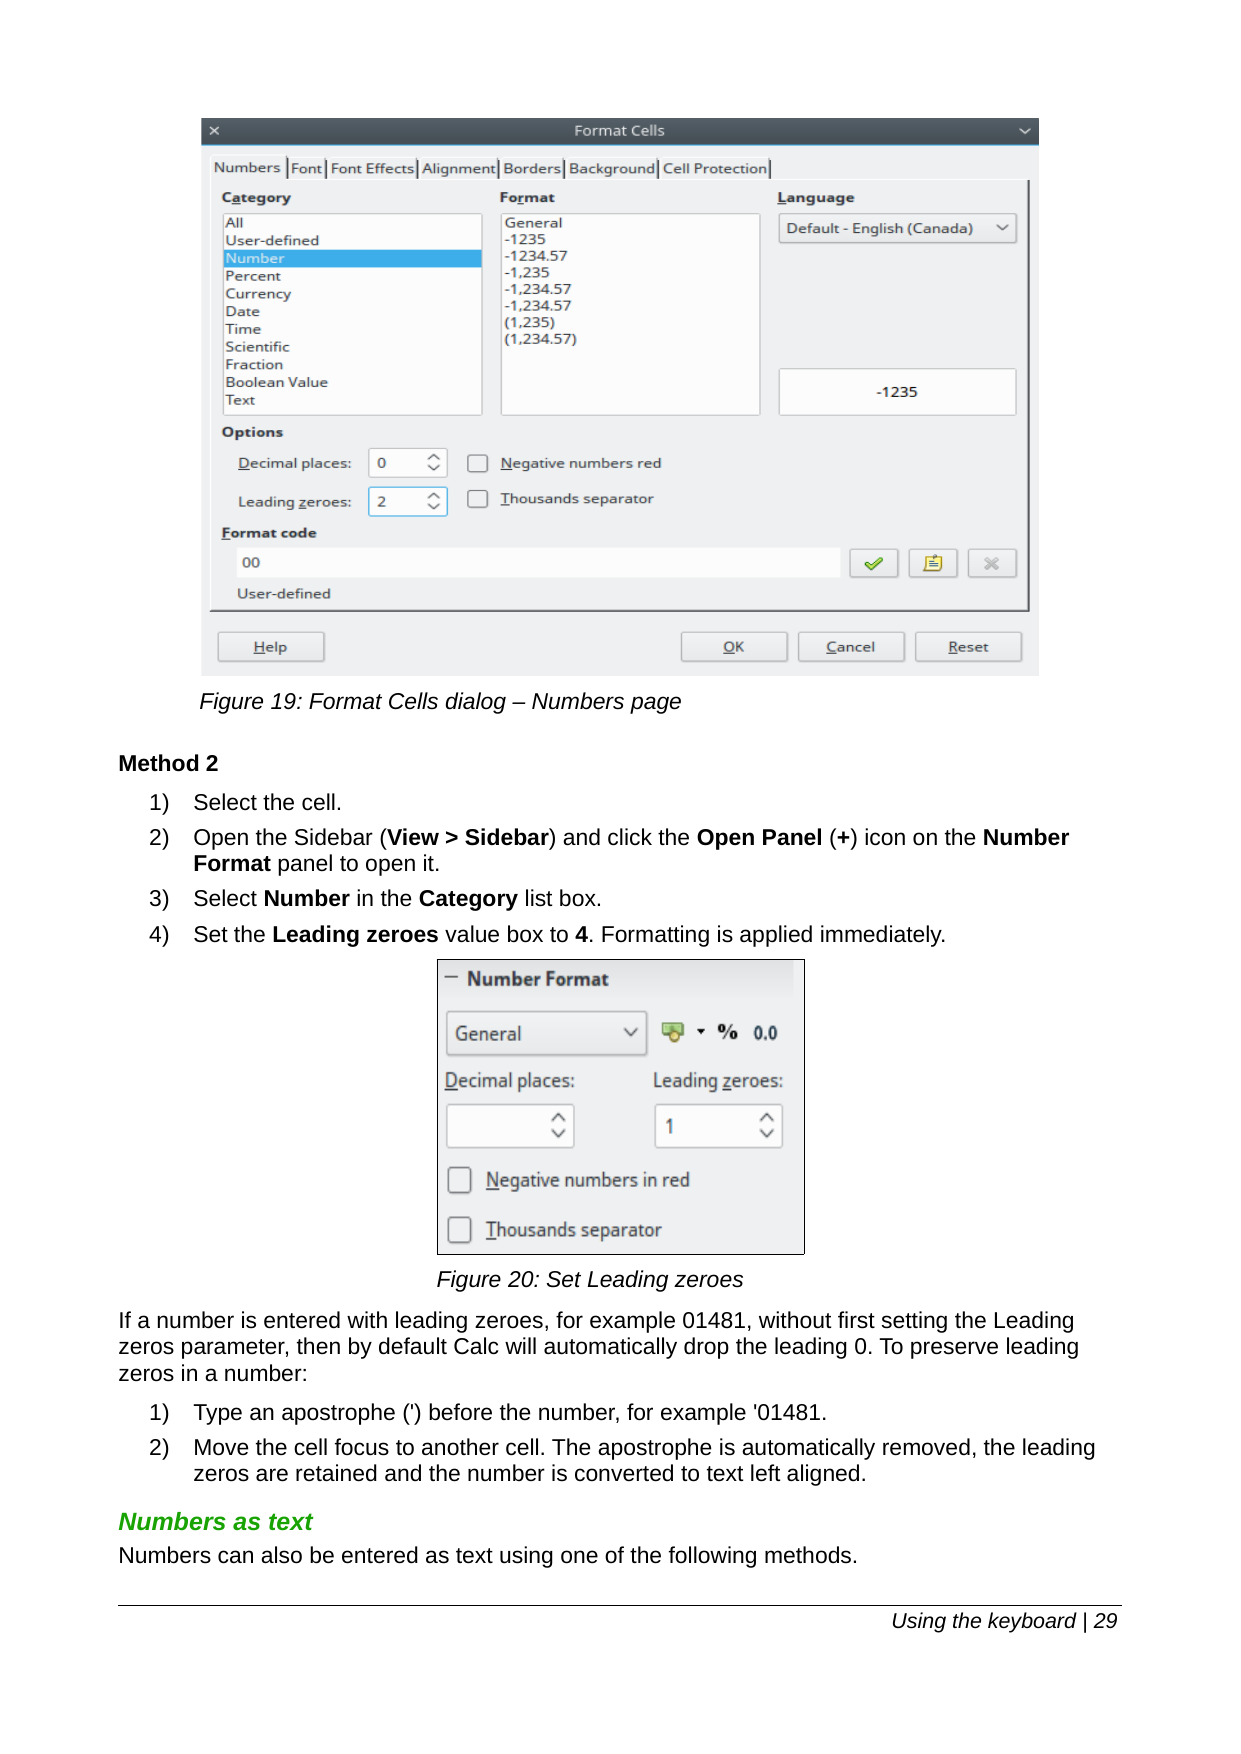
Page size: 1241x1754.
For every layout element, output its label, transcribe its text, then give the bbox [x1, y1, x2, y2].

text If a number is entered with leading zeroes, for example 01481, without first setting the Leading zeros parameter, then by default Calc will automatically drop the leading 0. To preserve leading zeros in a number: [118, 1307, 1122, 1386]
picture [438, 960, 804, 1254]
text Numbers can also be entered as text using one of the following methods. [118, 1542, 1122, 1568]
list Set the Leading zeroes value box to 4. Formatting is applied immediately. [169, 921, 1122, 947]
text Figure 20: Set Leading zeroes [436, 1266, 804, 1292]
list Select Number in the Category list box. [169, 885, 1122, 912]
text Figure 19: Format Cells dialog – Numbers page [199, 688, 1041, 714]
picture [201, 118, 1039, 676]
list Open the Sidebar (View > Sidebar) and click the Open Panel (+) icon on the Number Format panel to open it. [169, 824, 1122, 877]
subtitle Numbers as text [118, 1507, 1122, 1536]
list Type an apostrophe (') before the number, for example '01481. [169, 1398, 1122, 1425]
text Method 2 [118, 750, 1122, 776]
list Move the cell focus to another cell. The apostrophe is automatically removed, the leading zeros are retained and the number is converted to text left aligned. [169, 1434, 1122, 1486]
list Select the cell. [169, 789, 1122, 815]
